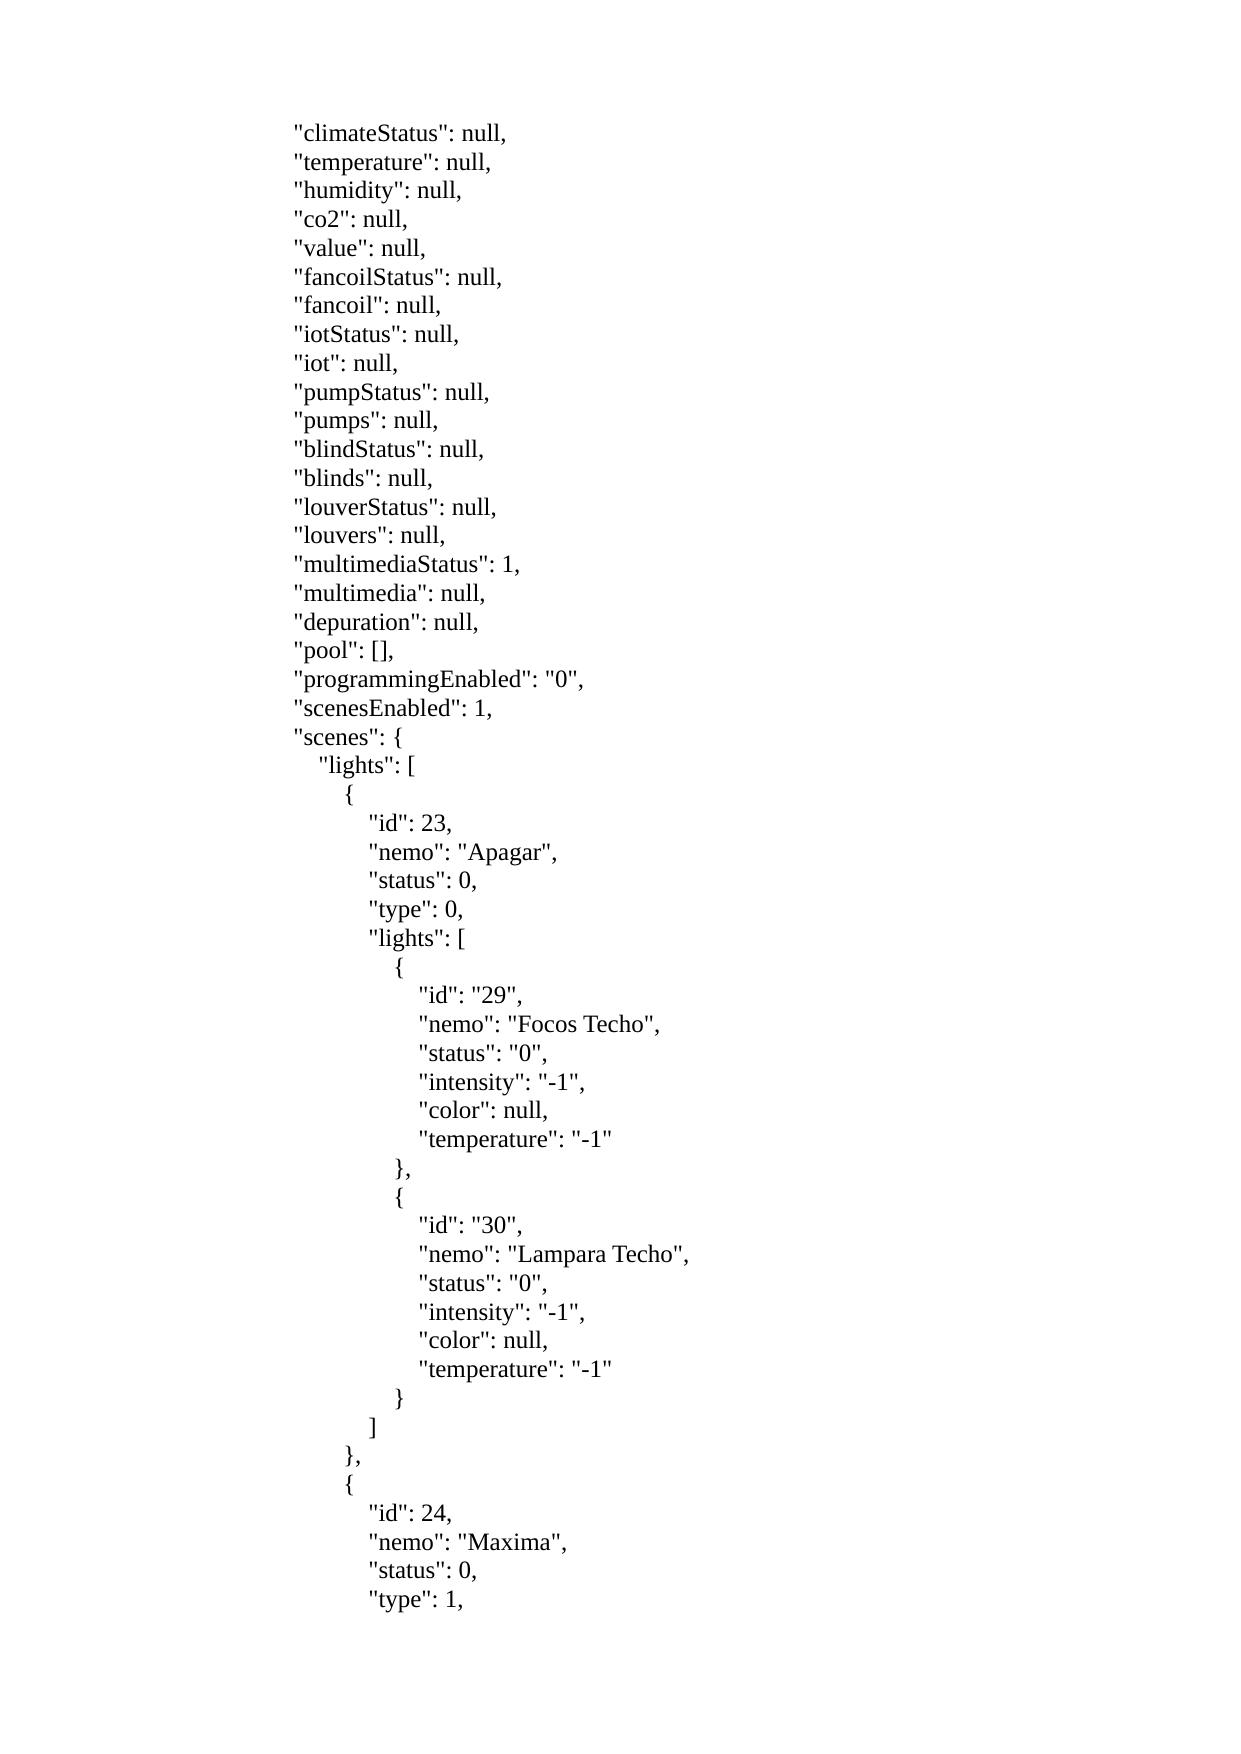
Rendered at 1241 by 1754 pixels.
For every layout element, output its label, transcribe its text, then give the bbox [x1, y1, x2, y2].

text "co2": null, [118, 204, 1122, 233]
text "blindStatus": null, [118, 434, 1122, 463]
text "humidity": null, [118, 176, 1122, 204]
text "status": 0, [118, 866, 1122, 894]
text "blinds": null, [118, 463, 1122, 492]
text "nemo": "Focos Techo", [118, 1009, 1122, 1038]
text { [118, 952, 1122, 981]
text ] [118, 1412, 1122, 1441]
text "nemo": "Apagar", [118, 837, 1122, 866]
text "nemo": "Maxima", [118, 1527, 1122, 1556]
text "intensity": "-1", [118, 1297, 1122, 1326]
text "color": null, [118, 1096, 1122, 1124]
text "fancoil": null, [118, 291, 1122, 319]
text "status": "0", [118, 1038, 1122, 1067]
text "nemo": "Lampara Techo", [118, 1239, 1122, 1268]
text { [118, 779, 1122, 808]
text "iotStatus": null, [118, 319, 1122, 348]
text "id": 23, [118, 808, 1122, 837]
text "multimediaStatus": 1, [118, 549, 1122, 578]
text { [118, 1182, 1122, 1211]
text }, [118, 1441, 1122, 1469]
text "temperature": "-1" [118, 1354, 1122, 1383]
text "louvers": null, [118, 521, 1122, 549]
text { [118, 1469, 1122, 1498]
text "id": "30", [118, 1211, 1122, 1239]
text "temperature": "-1" [118, 1124, 1122, 1153]
text "pool": [], [118, 636, 1122, 664]
text "climateStatus": null, [118, 118, 1122, 147]
text } [118, 1383, 1122, 1412]
text "pumpStatus": null, [118, 377, 1122, 406]
text "louverStatus": null, [118, 492, 1122, 521]
text "lights": [ [118, 923, 1122, 952]
text "intensity": "-1", [118, 1067, 1122, 1096]
text "scenesEnabled": 1, [118, 693, 1122, 722]
text "programmingEnabled": "0", [118, 664, 1122, 693]
text "id": "29", [118, 981, 1122, 1009]
text "color": null, [118, 1326, 1122, 1354]
text }, [118, 1153, 1122, 1182]
text "status": 0, [118, 1556, 1122, 1584]
text "temperature": null, [118, 147, 1122, 176]
text "value": null, [118, 233, 1122, 262]
text "fancoilStatus": null, [118, 262, 1122, 291]
text "pumps": null, [118, 406, 1122, 434]
text "multimedia": null, [118, 578, 1122, 607]
text "id": 24, [118, 1498, 1122, 1527]
text "lights": [ [118, 751, 1122, 779]
text "depuration": null, [118, 607, 1122, 636]
text "status": "0", [118, 1268, 1122, 1297]
text "iot": null, [118, 348, 1122, 377]
text "type": 0, [118, 894, 1122, 923]
text "type": 1, [118, 1584, 1122, 1613]
text "scenes": { [118, 722, 1122, 751]
